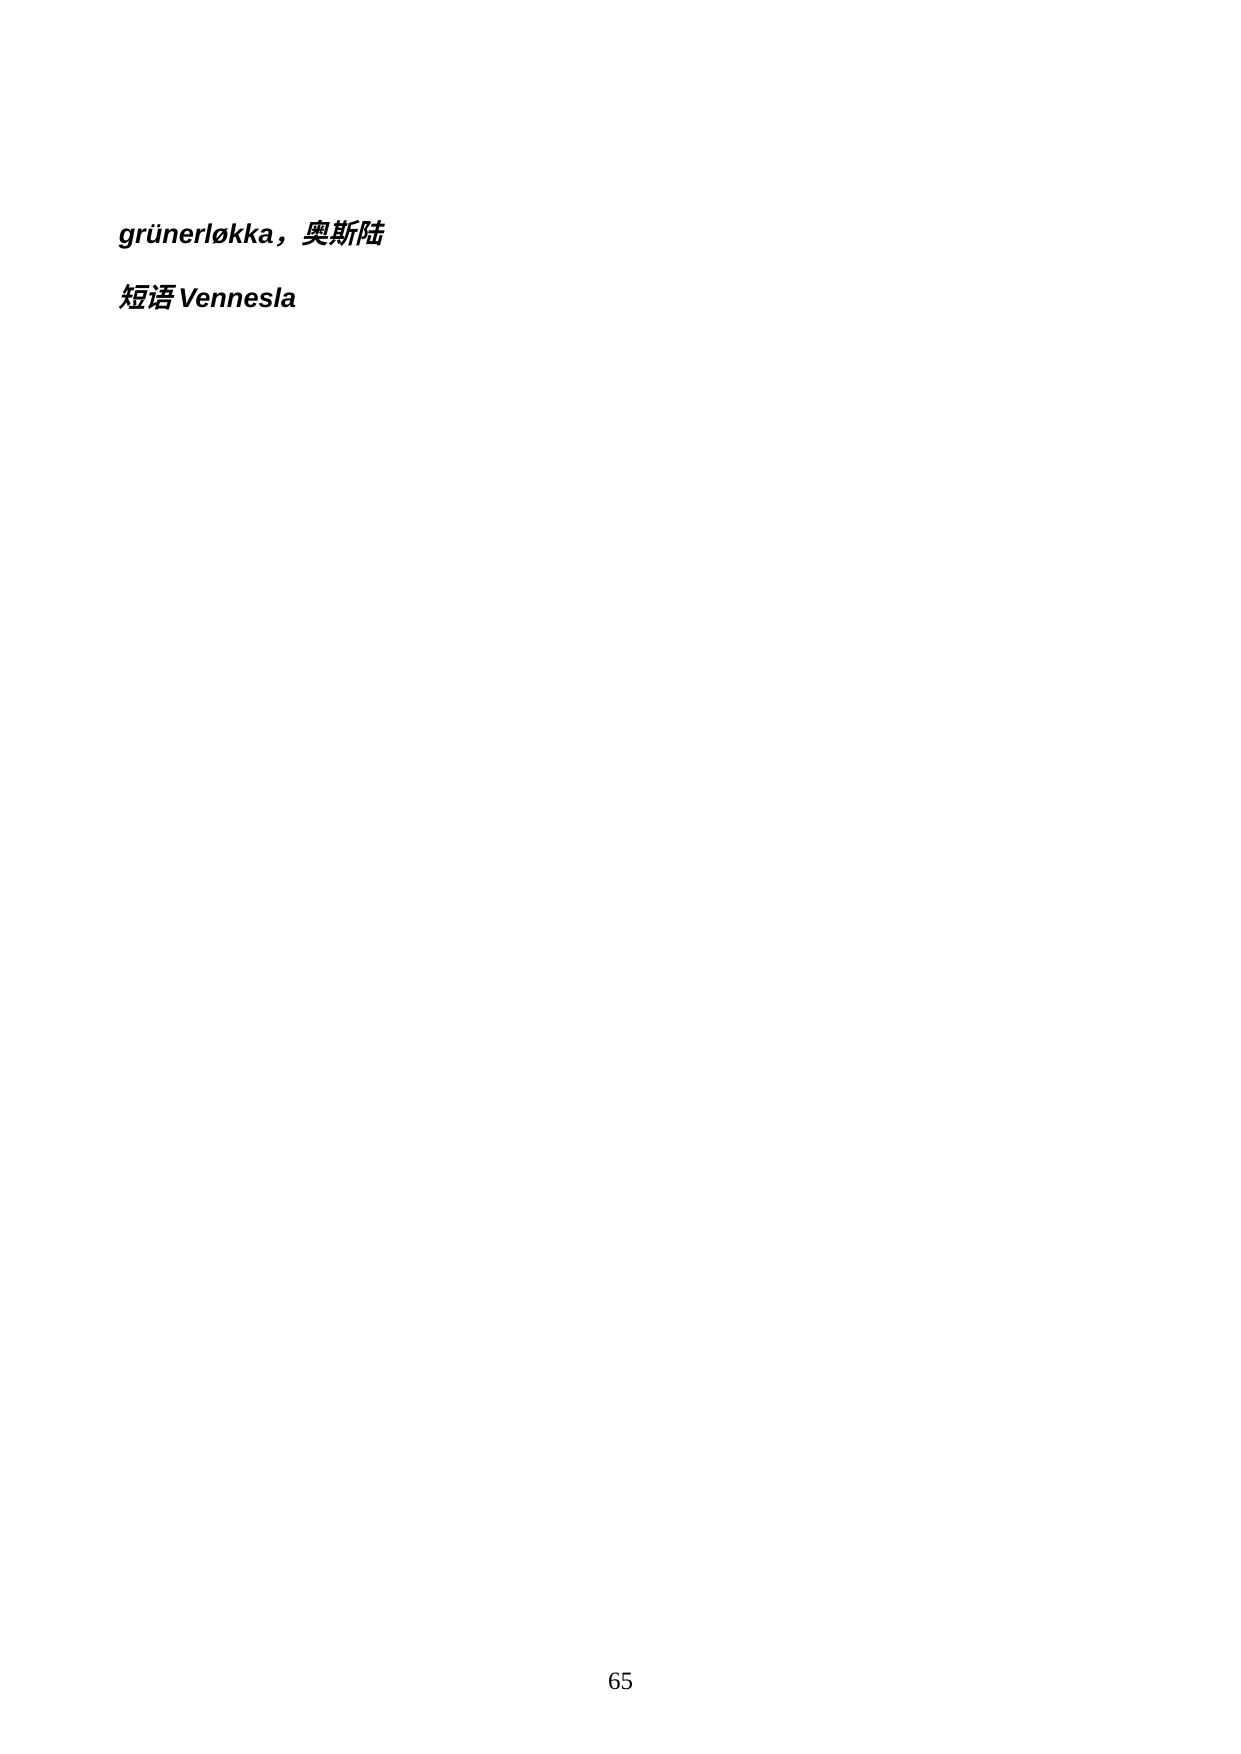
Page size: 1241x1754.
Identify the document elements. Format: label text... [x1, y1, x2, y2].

subtitle grünerløkka，奥斯陆 [118, 212, 1122, 251]
subtitle 短语Vennesla [118, 276, 1122, 315]
